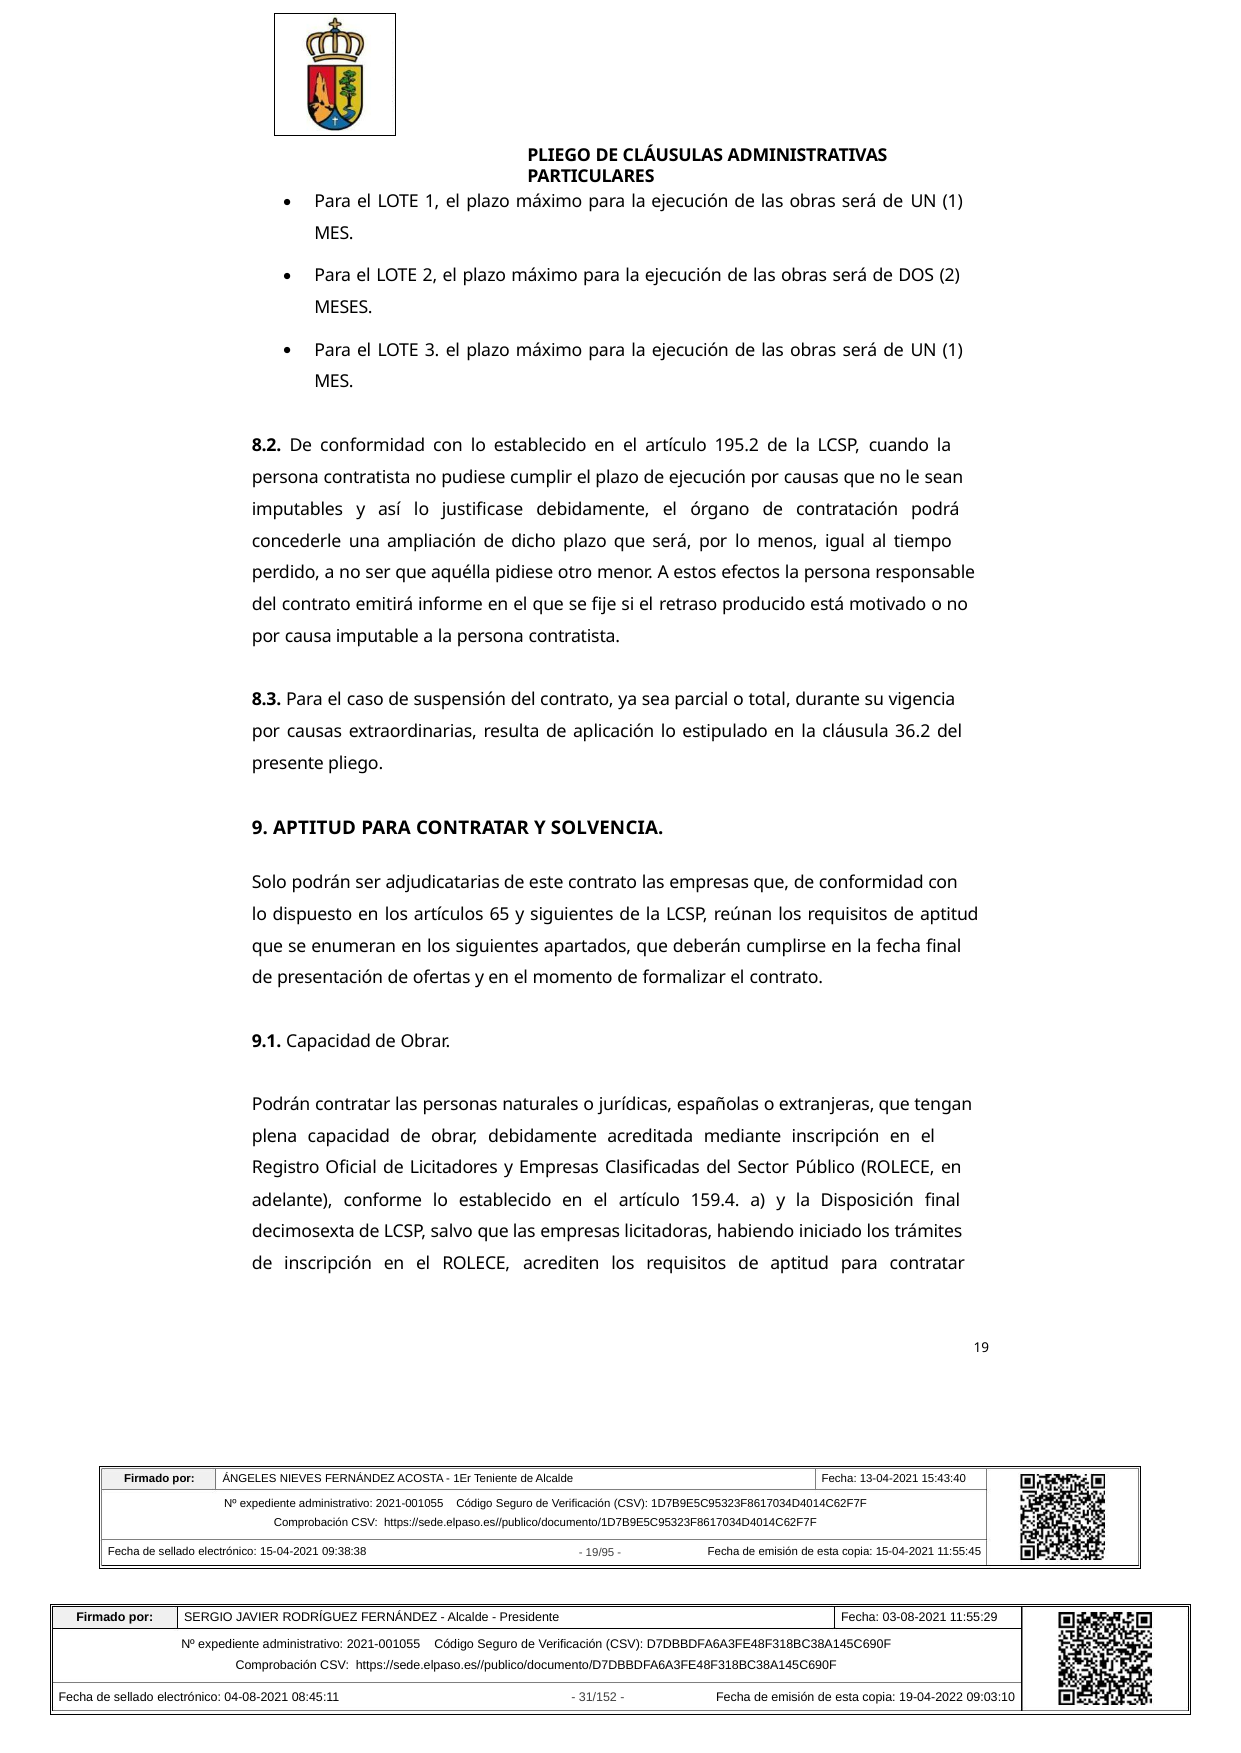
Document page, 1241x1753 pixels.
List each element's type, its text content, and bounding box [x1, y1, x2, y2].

text por causas extraordinarias, resulta de aplicación lo estipulado en la cláusula 36.2 del [252, 721, 1013, 742]
text Fecha: 13-04-2021 15:43:40 [821, 1473, 987, 1485]
text Comprobación CSV: https://sede.elpaso.es//publico/documento/D7DBBDFA6A3FE48F318BC38A145C690F [235, 1658, 918, 1672]
text • [283, 339, 314, 360]
text - 31/152 - [571, 1691, 643, 1705]
text decimosexta de LCSP, salvo que las empresas licitadoras, habiendo iniciado los trámites [252, 1221, 1013, 1242]
text Firmado por: [76, 1610, 172, 1624]
text PLIEGO DE CLÁUSULAS ADMINISTRATIVAS PARTICULARES [527, 145, 1013, 187]
text .3. Para el caso de suspensión del contrato, ya sea parcial o total, durante su vigencia [261, 689, 1013, 710]
picture [275, 14, 395, 135]
text . APTITUD PARA CONTRATAR Y SOLVENCIA. [262, 816, 676, 839]
text MES. [314, 371, 1013, 392]
text adelante), conforme lo establecido en el artículo 159.4. a) y la Disposición final [252, 1189, 1013, 1210]
text de presentación de ofertas y en el momento de formalizar el contrato. [252, 968, 1013, 988]
text • [283, 265, 314, 286]
picture [51, 1605, 1190, 1714]
text Fecha de sellado electrónico: 15-04-2021 09:38:38 [108, 1546, 390, 1558]
text MESES. [314, 297, 1013, 318]
text - 19/95 - [578, 1546, 638, 1559]
text ÁNGELES NIEVES FERNÁNDEZ ACOSTA - 1Er Teniente de Alcalde [222, 1473, 601, 1485]
text Para el LOTE 3. el plazo máximo para la ejecución de las obras será de UN (1) [314, 339, 1013, 360]
text SERGIO JAVIER RODRÍGUEZ FERNÁNDEZ - Alcalde - Presidente [184, 1610, 586, 1624]
text • [283, 191, 314, 212]
picture [100, 1467, 1140, 1568]
text Para el LOTE 2, el plazo máximo para la ejecución de las obras será de DOS (2) [314, 265, 1013, 286]
text MES. [314, 223, 1013, 243]
text 8 [252, 689, 261, 710]
text persona contratista no pudiese cumplir el plazo de ejecución por causas que no le sean [252, 467, 1013, 488]
text Solo podrán ser adjudicatarias de este contrato las empresas que, de conformidad con [252, 872, 1013, 893]
text Fecha de sellado electrónico: 04-08-2021 08:45:11 [58, 1690, 365, 1704]
text lo dispuesto en los artículos 65 y siguientes de la LCSP, reúnan los requisitos de aptitud [252, 904, 1013, 924]
text Nº expediente administrativo: 2021-001055 Código Seguro de Verificación (CSV): D7DBBDFA6A3FE48F318BC38A145C690F [181, 1638, 918, 1652]
text Podrán contratar las personas naturales o jurídicas, españolas o extranjeras, que tengan [252, 1094, 1013, 1114]
text que se enumeran en los siguientes apartados, que deberán cumplirse en la fecha final [252, 936, 1013, 956]
text presente pliego. [252, 753, 1013, 774]
text concederle una ampliación de dicho plazo que será, por lo menos, igual al tiempo [252, 531, 1013, 551]
text imputables y así lo justificase debidamente, el órgano de contratación podrá [252, 499, 1013, 519]
text Registro Oficial de Licitadores y Empresas Clasificadas del Sector Público (ROLECE, en [252, 1158, 1013, 1178]
text 9 [252, 1031, 261, 1052]
text 8 [252, 435, 261, 456]
text 9 [252, 816, 262, 839]
text .2. De conformidad con lo establecido en el artículo 195.2 de la LCSP, cuando la [261, 435, 1014, 456]
text Fecha de emisión de esta copia: 19-04-2022 09:03:10 [716, 1690, 1040, 1704]
text Firmado por: [124, 1473, 211, 1485]
text de inscripción en el ROLECE, acrediten los requisitos de aptitud para contratar [252, 1253, 1013, 1274]
text Fecha: 03-08-2021 11:55:29 [841, 1610, 1022, 1624]
text perdido, a no ser que aquélla pidiese otro menor. A estos efectos la persona responsable [252, 562, 1013, 583]
text Nº expediente administrativo: 2021-001055 Código Seguro de Verificación (CSV): 1D7B9E5C95323F8617034D4014C62F7F [224, 1498, 889, 1511]
text 19 [973, 1339, 1009, 1356]
text del contrato emitirá informe en el que se fije si el retraso producido está motivado o no [252, 594, 1013, 615]
text Comprobación CSV: https://sede.elpaso.es//publico/documento/1D7B9E5C95323F8617034D4014C62F7F [273, 1517, 889, 1529]
text Para el LOTE 1, el plazo máximo para la ejecución de las obras será de UN (1) [314, 191, 1013, 212]
text plena capacidad de obrar, debidamente acreditada mediante inscripción en el [252, 1126, 1013, 1146]
text por causa imputable a la persona contratista. [252, 626, 1013, 647]
text .1. Capacidad de Obrar. [261, 1031, 497, 1052]
text Fecha de emisión de esta copia: 15-04-2021 11:55:45 [707, 1546, 1006, 1558]
